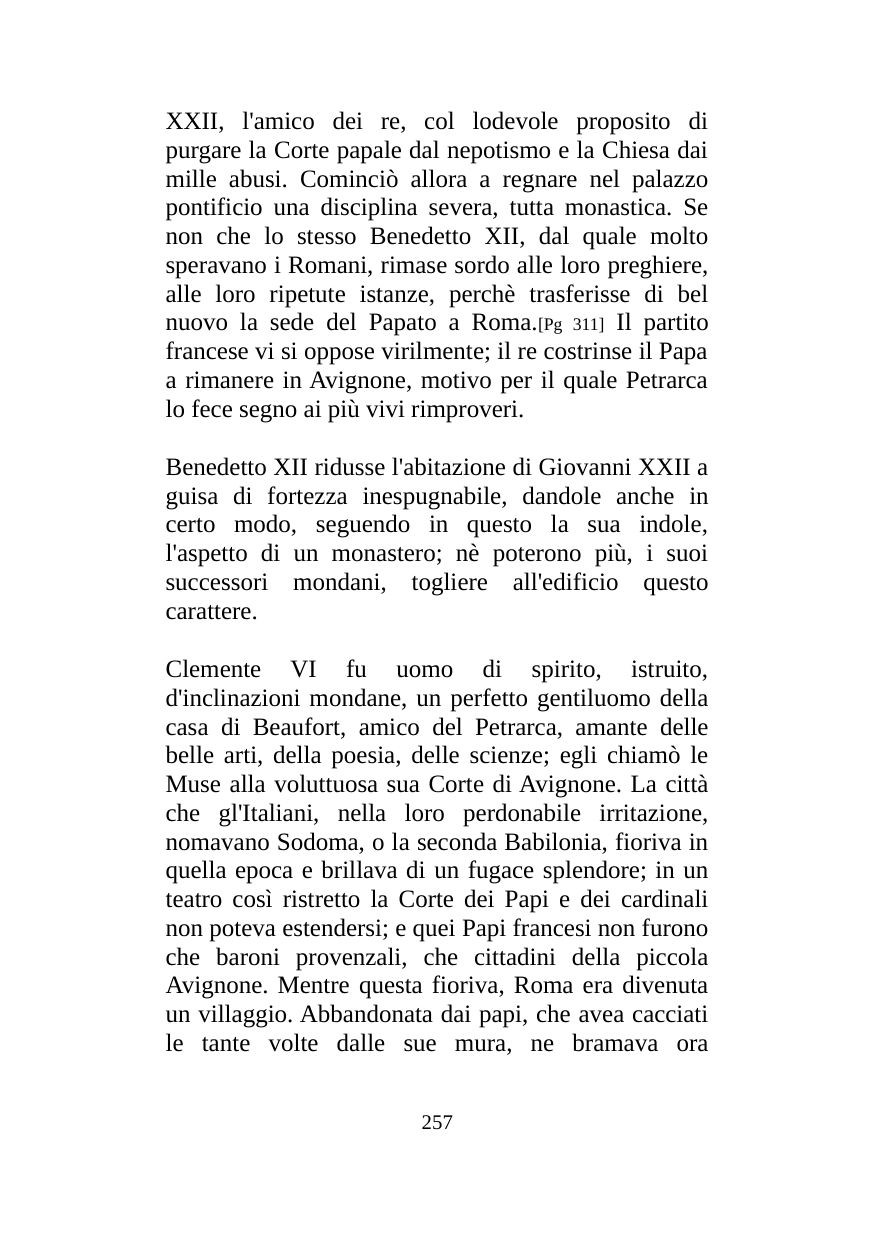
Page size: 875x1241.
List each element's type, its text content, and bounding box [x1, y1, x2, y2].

text Clemente VI fu uomo di spirito, istruito, d'inclinazioni mondane, un perfetto gentiluomo della casa di Beaufort, amico del Petrarca, amante delle belle arti, della poesia, delle scienze; egli chiamò le Muse alla voluttuosa sua Corte di Avignone. La città che gl'Italiani, nella loro perdonabile irritazione, nomavano Sodoma, o la seconda Babilonia, fioriva in quella epoca e brillava di un fugace splendore; in un teatro così ristretto la Corte dei Papi e dei cardinali non poteva estendersi; e quei Papi francesi non furono che baroni provenzali, che cittadini della piccola Avignone. Mentre questa fioriva, Roma era divenuta un villaggio. Abbandonata dai papi, che avea cacciati le tante volte dalle sue mura, ne bramava ora [165, 654, 709, 1057]
text XXII, l'amico dei re, col lodevole proposito di purgare la Corte papale dal nepotismo e la Chiesa dai mille abusi. Cominciò allora a regnare nel palazzo pontificio una disciplina severa, tutta monastica. Se non che lo stesso Benedetto XII, dal quale molto speravano i Romani, rimase sordo alle loro preghiere, alle loro ripetute istanze, perchè trasferisse di bel nuovo la sede del Papato a Roma.[Pg 311] Il partito francese vi si oppose virilmente; il re costrinse il Papa a rimanere in Avignone, motivo per il quale Petrarca lo fece segno ai più vivi rimproveri. [165, 106, 709, 422]
text Benedetto XII ridusse l'abitazione di Giovanni XXII a guisa di fortezza inespugnabile, dandole anche in certo modo, seguendo in questo la sua indole, l'aspetto di un monastero; nè poterono più, i suoi successori mondani, togliere all'edificio questo carattere. [165, 452, 709, 624]
